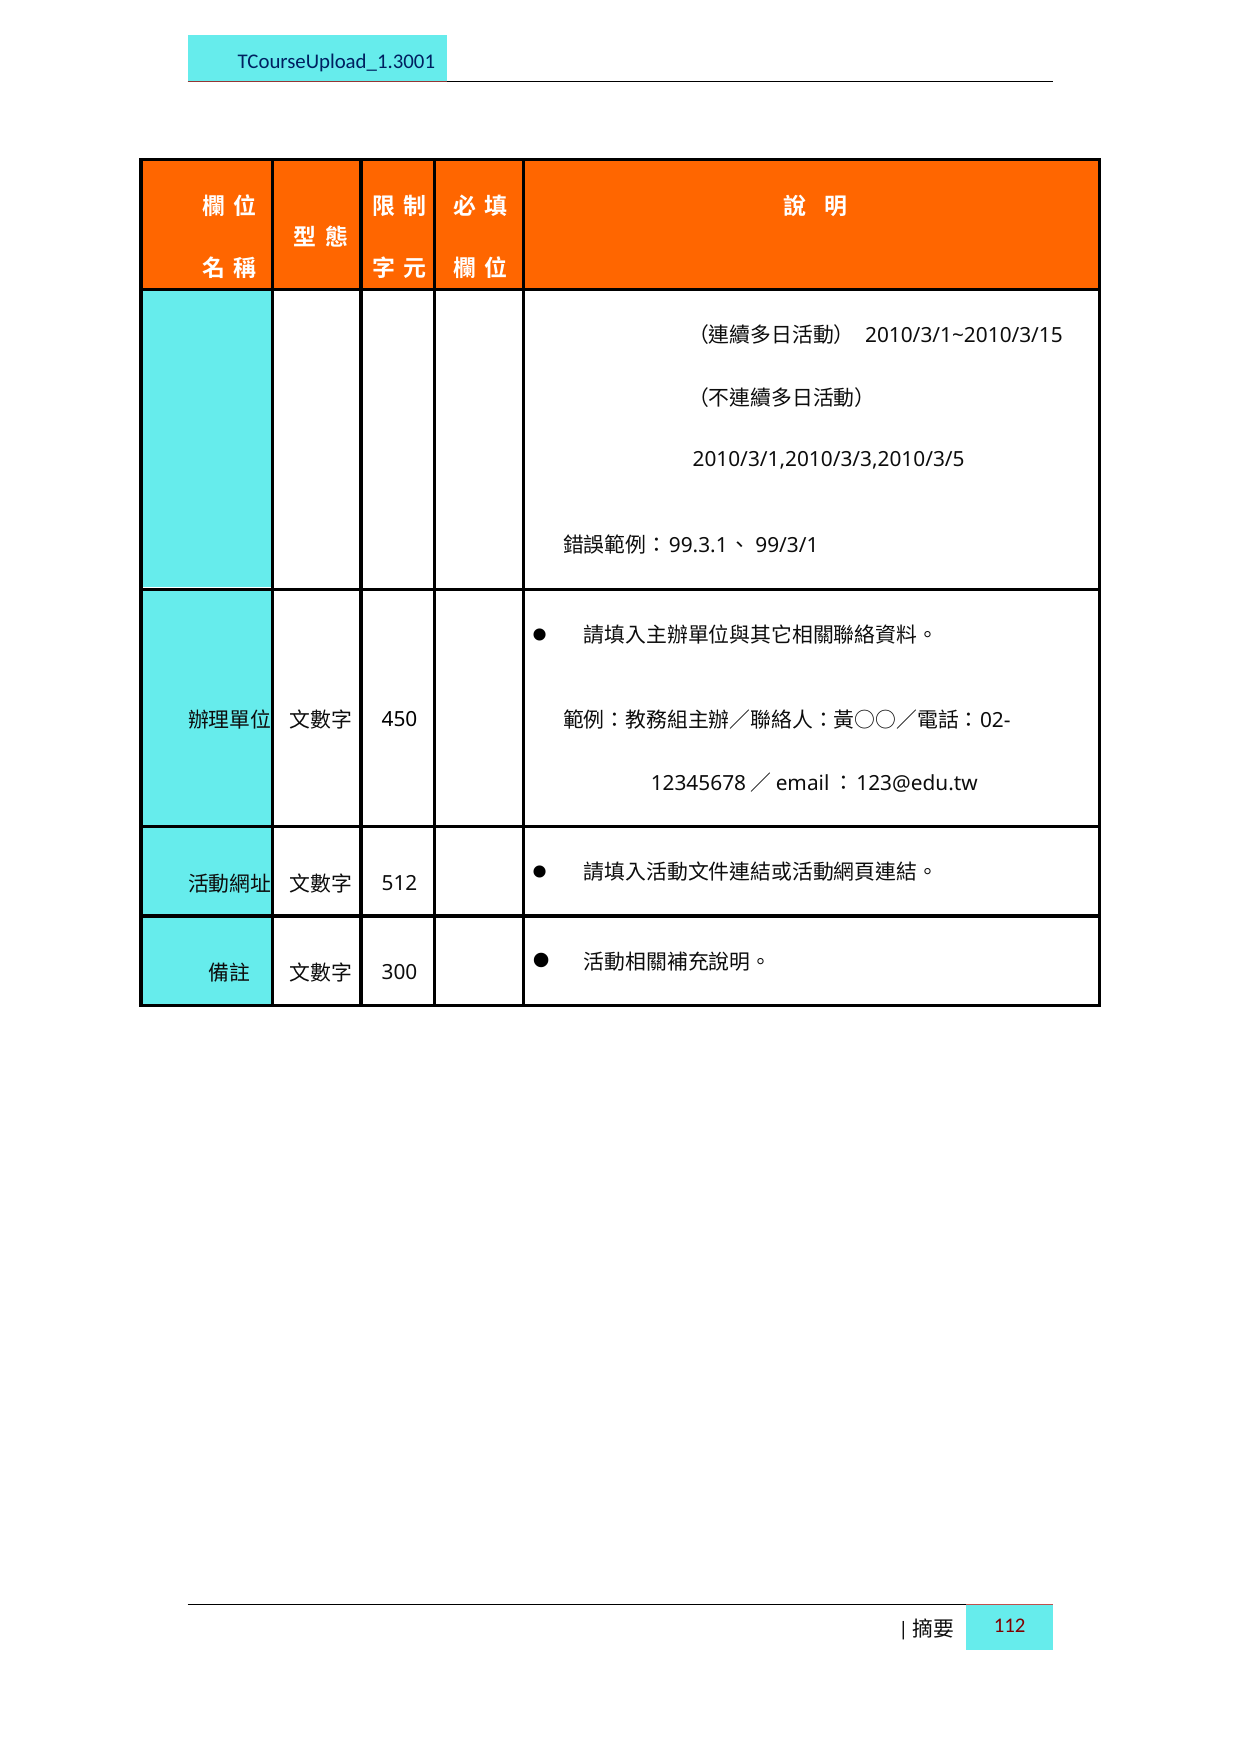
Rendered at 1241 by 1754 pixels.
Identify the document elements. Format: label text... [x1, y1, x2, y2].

table_cell 辦理單位 [143, 591, 271, 825]
table_header 必填欄位 [436, 161, 522, 288]
table_header 欄位名稱 [143, 161, 271, 288]
table_header 限制字元 [363, 161, 433, 288]
table_cell [436, 591, 522, 825]
table_cell [274, 291, 359, 587]
table_cell 300 [363, 918, 433, 1004]
table_cell [436, 918, 522, 1004]
table_cell 文數字 [274, 591, 359, 825]
table_cell [436, 828, 522, 914]
table_cell 請填入活動文件連結或活動網頁連結。 [525, 828, 1098, 914]
table_cell 備註 [143, 918, 271, 1004]
table_header 說 明 [525, 161, 1098, 288]
table_cell 文數字 [274, 828, 359, 914]
table_cell [363, 291, 433, 587]
table_cell 請填入主辦單位與其它相關聯絡資料。 範例：教務組主辦／聯絡人：黃○○／電話：02-12345678／email：123@edu.tw [525, 591, 1098, 825]
table_cell 活動相關補充說明。 [525, 918, 1098, 1004]
table_cell [143, 291, 271, 587]
table_cell 512 [363, 828, 433, 914]
table_cell （連續多日活動） 2010/3/1~2010/3/15 （不連續多日活動） 2010/3/1,2010/3/3,2010/3/5 錯誤範例：99.3.1、99/3/1 [525, 291, 1098, 587]
table_cell 文數字 [274, 918, 359, 1004]
table_cell 活動網址 [143, 828, 271, 914]
table_cell 450 [363, 591, 433, 825]
table_header 型態 [274, 161, 359, 288]
table_cell [436, 291, 522, 587]
